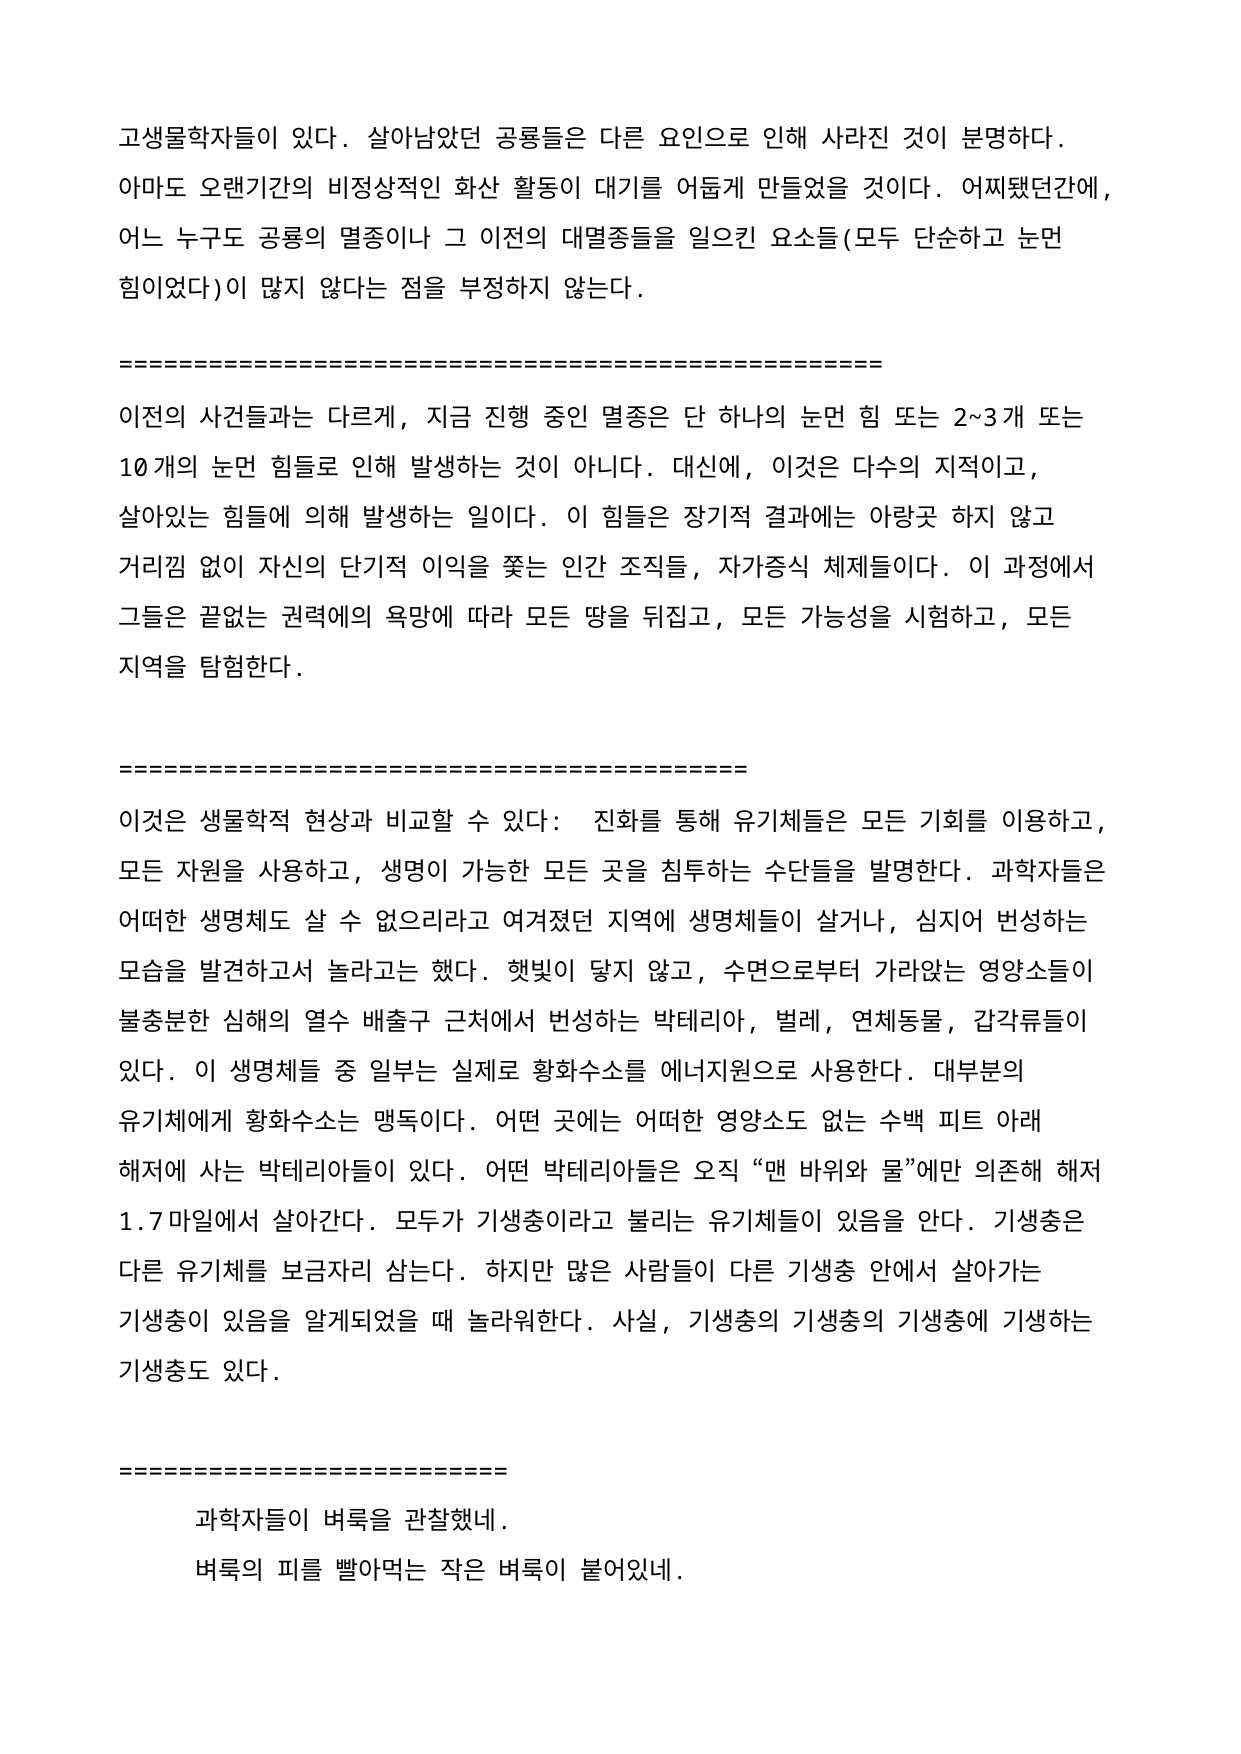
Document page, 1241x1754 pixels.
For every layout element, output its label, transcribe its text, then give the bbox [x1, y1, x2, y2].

text 이전의 사건들과는 다르게, 지금 진행 중인 멸종은 단 하나의 눈먼 힘 또는 2~3개 또는 10개의 눈먼 힘들로 인해 발생하는 것이 아니다. 대신에, 이것은 다수의 지적이고, 살아있는 힘들에 의해 발생하는 일이다. 이 힘들은 장기적 결과에는 아랑곳 하지 않고 거리낌 없이 자신의 단기적 이익을 쫓는 인간 조직들, 자가증식 체제들이다. 이 과정에서 그들은 끝없는 권력에의 욕망에 따라 모든 땅을 뒤집고, 모든 가능성을 시험하고, 모든 지역을 탐험한다. [118, 398, 1122, 684]
text =================================================== [118, 347, 1122, 381]
text 이것은 생물학적 현상과 비교할 수 있다: 진화를 통해 유기체들은 모든 기회를 이용하고, 모든 자원을 사용하고, 생명이 가능한 모든 곳을 침투하는 수단들을 발명한다. 과학자들은 어떠한 생명체도 살 수 없으리라고 여겨졌던 지역에 생명체들이 살거나, 심지어 번성하는 모습을 발견하고서 놀라고는 했다. 햇빛이 닿지 않고, 수면으로부터 가라앉는 영양소들이 불충분한 심해의 열수 배출구 근처에서 번성하는 박테리아, 벌레, 연체동물, 갑각류들이 있다. 이 생명체들 중 일부는 실제로 황화수소를 에너지원으로 사용한다. 대부분의 유기체에게 황화수소는 맹독이다. 어떤 곳에는 어떠한 영양소도 없는 수백 피트 아래 해저에 사는 박테리아들이 있다. 어떤 박테리아들은 오직 “맨 바위와 물”에만 의존해 해저 1.7마일에서 살아간다. 모두가 기생충이라고 불리는 유기체들이 있음을 안다. 기생충은 다른 유기체를 보금자리 삼는다. 하지만 많은 사람들이 다른 기생충 안에서 살아가는 기생충이 있음을 알게되었을 때 놀라워한다. 사실, 기생충의 기생충의 기생충에 기생하는 기생충도 있다. [118, 801, 1122, 1387]
text ========================================== [118, 752, 1122, 786]
text 벼룩의 피를 빨아먹는 작은 벼룩이 붙어있네. [18, 1550, 976, 1586]
text 고생물학자들이 있다. 살아남았던 공룡들은 다른 요인으로 인해 사라진 것이 분명하다. 아마도 오랜기간의 비정상적인 화산 활동이 대기를 어둡게 만들었을 것이다. 어찌됐던간에, 어느 누구도 공룡의 멸종이나 그 이전의 대멸종들을 일으킨 요소들(모두 단순하고 눈먼 힘이었다)이 많지 않다는 점을 부정하지 않는다. [118, 118, 1122, 304]
text 과학자들이 벼룩을 관찰했네. [18, 1500, 976, 1536]
text ========================== [118, 1453, 1122, 1487]
